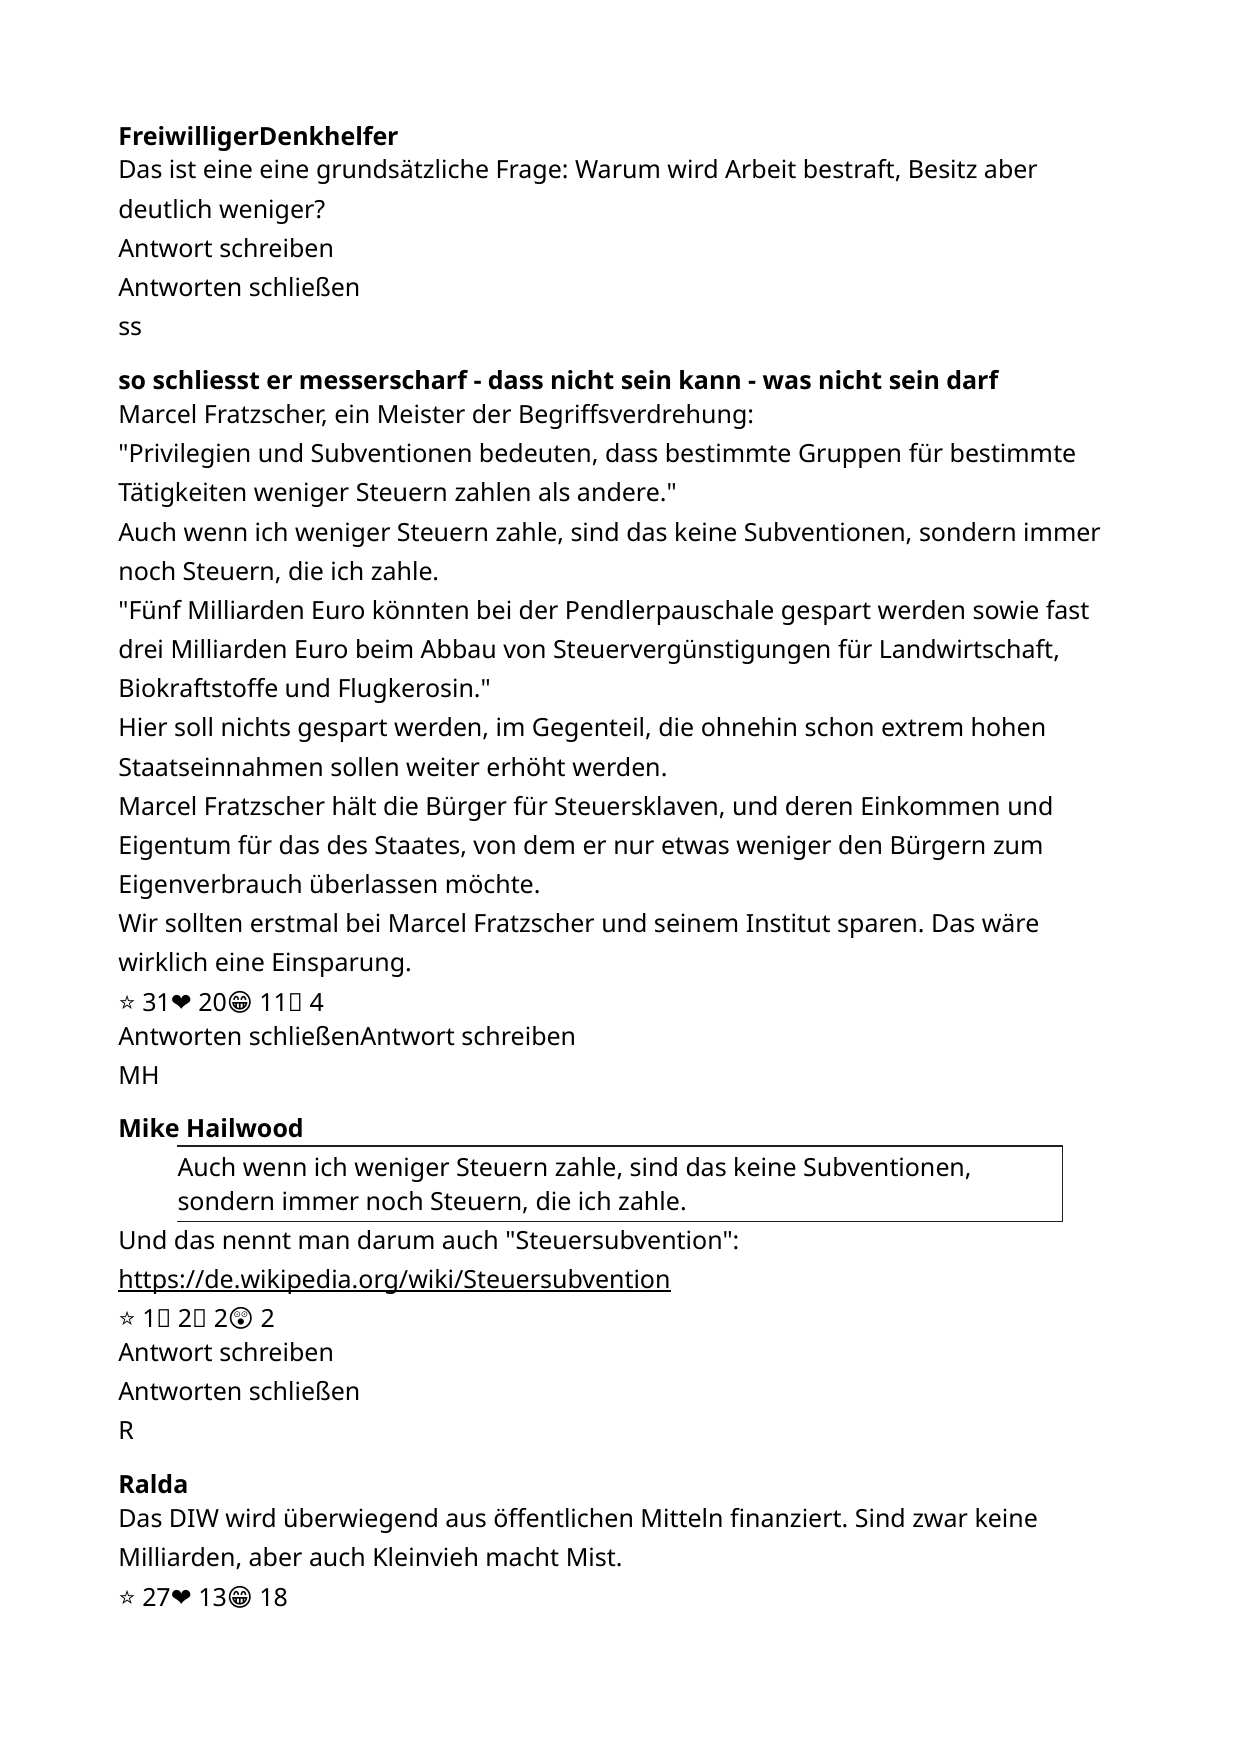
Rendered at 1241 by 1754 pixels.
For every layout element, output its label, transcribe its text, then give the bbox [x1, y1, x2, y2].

subtitle so schliesst er messerscharf - dass nicht sein kann - was nicht sein darf [118, 363, 1122, 397]
text https://de.wikipedia.org/wiki/Steuersubvention [118, 1261, 1122, 1296]
text Das DIW wird überwiegend aus öffentlichen Mitteln finanziert. Sind zwar keine Milliarden, aber auch Kleinvieh macht Mist. [118, 1501, 1122, 1574]
text Antwort schreiben [118, 1335, 1122, 1369]
text "Fünf Milliarden Euro könnten bei der Pendlerpauschale gespart werden sowie fast drei Milliarden Euro beim Abbau von Steuervergünstigungen für Landwirtschaft, Biokraftstoffe und Flugkerosin." [118, 592, 1122, 705]
text ⭐️ 1🙁 2🤨 2😲 2 [118, 1301, 1122, 1335]
text Antworten schließen [118, 1374, 1122, 1408]
subtitle Mike Hailwood [118, 1111, 1122, 1145]
text Wir sollten erstmal bei Marcel Fratzscher und seinem Institut sparen. Das wäre wirklich eine Einsparung. [118, 906, 1122, 979]
text "Privilegien und Subventionen bedeuten, dass bestimmte Gruppen für bestimmte Tätigkeiten weniger Steuern zahlen als andere." [118, 436, 1122, 509]
subtitle FreiwilligerDenkhelfer [118, 118, 1122, 152]
text MH [118, 1057, 1122, 1091]
text Auch wenn ich weniger Steuern zahle, sind das keine Subventionen, sondern immer noch Steuern, die ich zahle. [177, 1147, 1062, 1221]
text ⭐️ 31❤️ 20😁 11🤨 4 [118, 984, 1122, 1018]
text Marcel Fratzscher, ein Meister der Begriffsverdrehung: [118, 397, 1122, 431]
text Antwort schreiben [118, 231, 1122, 264]
text R [118, 1413, 1122, 1447]
text Hier soll nichts gespart werden, im Gegenteil, die ohnehin schon extrem hohen Staatseinnahmen sollen weiter erhöht werden. [118, 710, 1122, 783]
text ⭐️ 27❤️ 13😁 18 [118, 1579, 1122, 1613]
text Das ist eine eine grundsätzliche Frage: Warum wird Arbeit bestraft, Besitz aber deutlich weniger? [118, 152, 1122, 225]
text Antworten schließen [118, 270, 1122, 304]
text Marcel Fratzscher hält die Bürger für Steuersklaven, und deren Einkommen und Eigentum für das des Staates, von dem er nur etwas weniger den Bürgern zum Eigenverbrauch überlassen möchte. [118, 788, 1122, 901]
text Auch wenn ich weniger Steuern zahle, sind das keine Subventionen, sondern immer noch Steuern, die ich zahle. [118, 514, 1122, 587]
text ss [118, 309, 1122, 343]
subtitle Ralda [118, 1467, 1122, 1501]
text Antworten schließenAntwort schreiben [118, 1018, 1122, 1052]
text Und das nennt man darum auch "Steuersubvention": [118, 1222, 1122, 1256]
